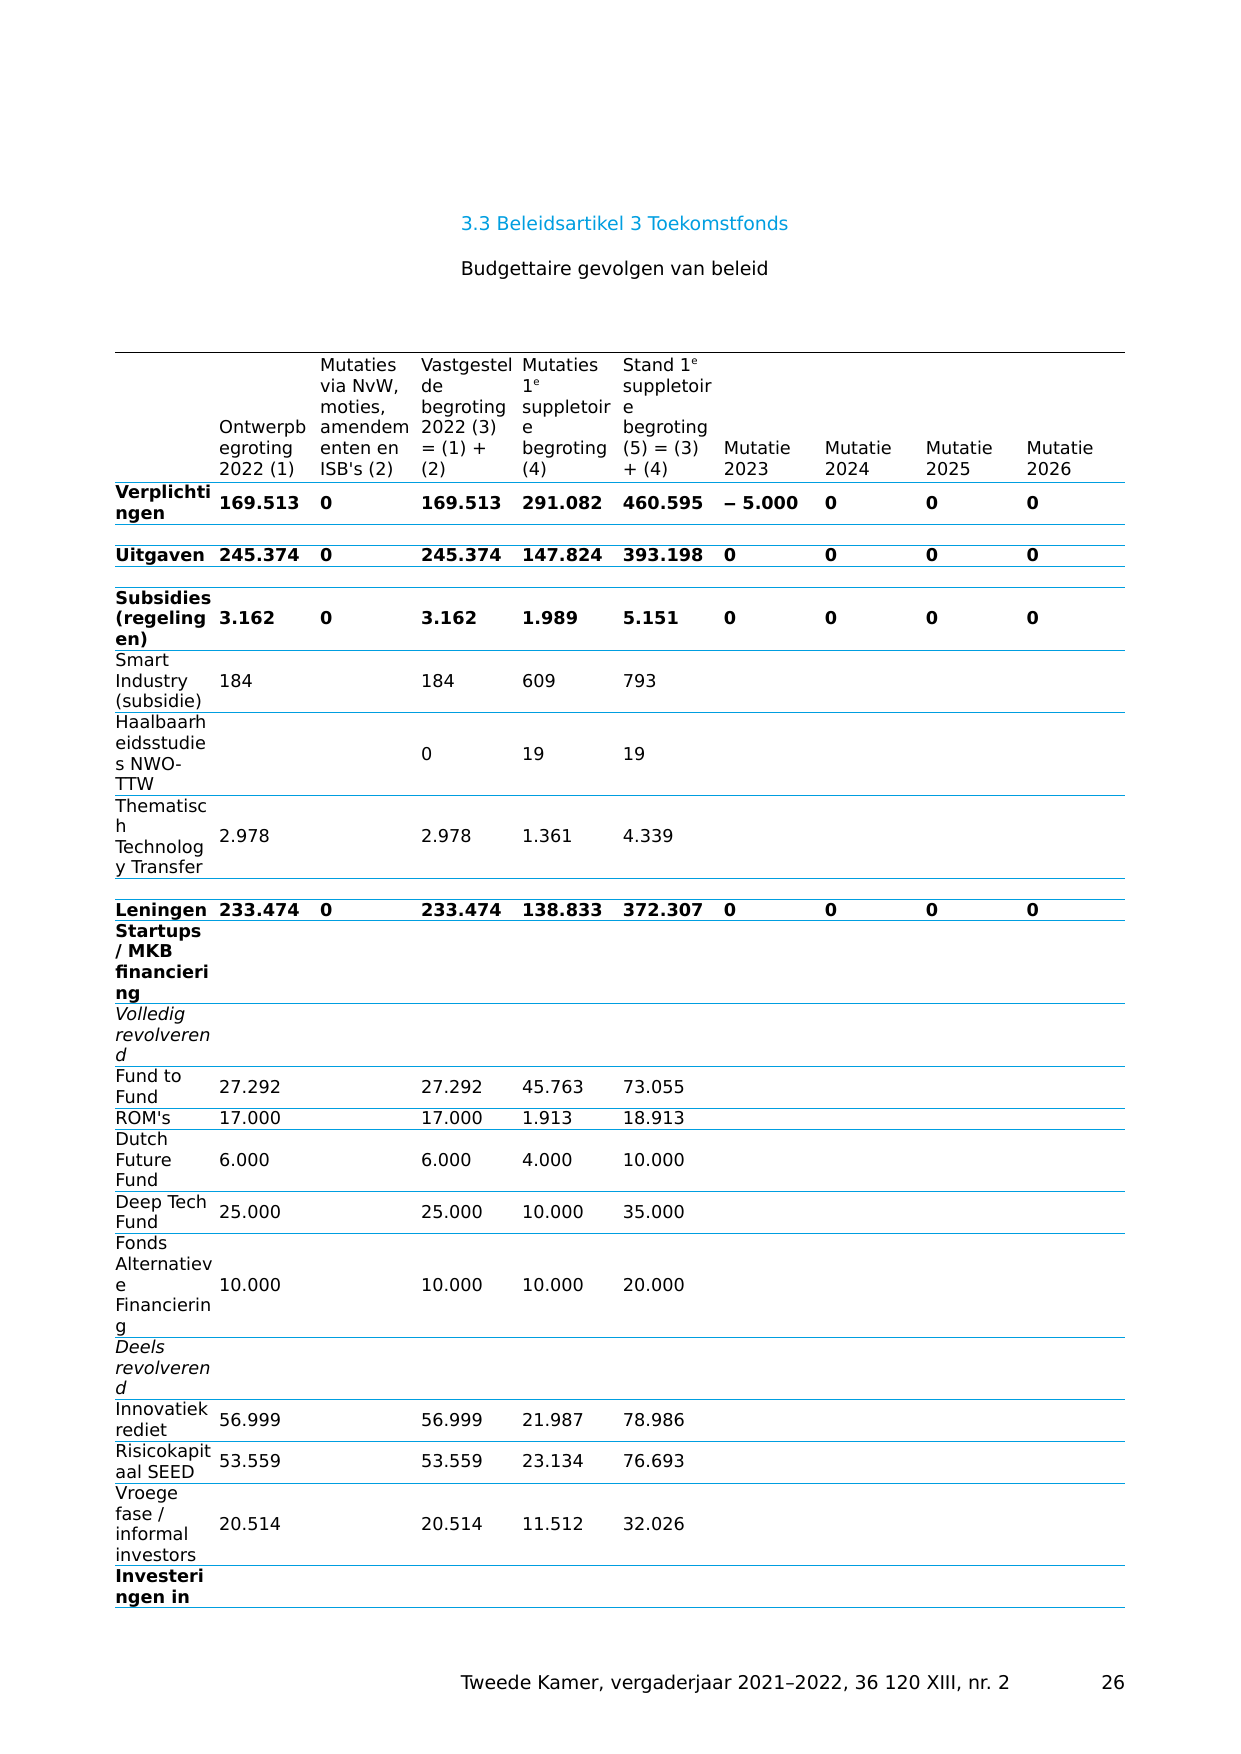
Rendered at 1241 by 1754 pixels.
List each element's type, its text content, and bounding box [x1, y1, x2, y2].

table_cell [1024, 921, 1125, 1003]
table_cell [1024, 525, 1125, 545]
table_cell 609 [519, 651, 620, 712]
table_cell 23.134 [519, 1442, 620, 1482]
table_cell [519, 921, 620, 1003]
table_cell 25.000 [216, 1192, 317, 1233]
table_cell [923, 1442, 1023, 1482]
table_cell [721, 525, 822, 545]
table_cell [1024, 567, 1125, 587]
table_cell 27.292 [418, 1067, 519, 1107]
table_cell [822, 1109, 923, 1129]
table_cell [721, 921, 822, 1003]
table_cell Mutatie 2025 [923, 353, 1023, 482]
table_cell 0 [1024, 546, 1125, 566]
table_cell Dutch Future Fund [115, 1130, 216, 1191]
table_cell [418, 567, 519, 587]
table_cell 245.374 [418, 546, 519, 566]
table_cell 0 [822, 546, 923, 566]
table_cell Thematisch Technology Transfer [115, 796, 216, 878]
table_cell [1024, 1484, 1125, 1565]
table_cell [317, 1442, 418, 1482]
table_cell [721, 879, 822, 899]
table_cell [317, 1234, 418, 1336]
title 3.3 Beleidsartikel 3 Toekomstfonds [461, 213, 1125, 235]
table_cell Stand 1e suppletoire begroting (5) = (3) + (4) [620, 353, 721, 482]
table_cell 184 [418, 651, 519, 712]
table_cell [822, 1338, 923, 1399]
table_cell Vroege fase / informal investors [115, 1484, 216, 1565]
table_cell [1024, 1130, 1125, 1191]
table_cell [721, 1109, 822, 1129]
table_cell [115, 353, 216, 482]
table_cell [620, 879, 721, 899]
table_cell [317, 879, 418, 899]
table_cell 17.000 [418, 1109, 519, 1129]
table_cell [216, 567, 317, 587]
table_cell Uitgaven [115, 546, 216, 566]
table_cell [721, 1566, 822, 1607]
table_cell [216, 713, 317, 795]
table_header Tabel 15 Budgettaire gevolgen van beleid art. 3 Toekomstfonds (Eerste suppletoire begroting) (bedragen x € 1.000) [115, 304, 1125, 352]
table_cell Volledig revolverend [115, 1004, 216, 1066]
table_cell [923, 1338, 1023, 1399]
table_cell 138.833 [519, 900, 620, 920]
table_cell 169.513 [418, 483, 519, 524]
table_cell [418, 1338, 519, 1399]
table_cell Smart Industry (subsidie) [115, 651, 216, 712]
table_cell 20.514 [216, 1484, 317, 1565]
table_cell 169.513 [216, 483, 317, 524]
table_cell [721, 1442, 822, 1482]
table_cell 6.000 [216, 1130, 317, 1191]
table_cell 0 [923, 546, 1023, 566]
title Budgettaire gevolgen van beleid [461, 258, 1125, 280]
table_cell Subsidies (regelingen) [115, 588, 216, 649]
table_cell 233.474 [418, 900, 519, 920]
table_cell 393.198 [620, 546, 721, 566]
table_cell [721, 713, 822, 795]
table_cell 35.000 [620, 1192, 721, 1233]
table_cell [822, 796, 923, 878]
table_cell [923, 1484, 1023, 1565]
table_cell 25.000 [418, 1192, 519, 1233]
table_cell Fund to Fund [115, 1067, 216, 1107]
table_cell ROM's [115, 1109, 216, 1129]
table_cell [721, 1067, 822, 1107]
table_cell [822, 1192, 923, 1233]
table_cell [317, 1192, 418, 1233]
table_cell 3.162 [418, 588, 519, 649]
table_cell [519, 567, 620, 587]
table_cell 1.989 [519, 588, 620, 649]
table_cell [923, 525, 1023, 545]
table_cell 0 [923, 483, 1023, 524]
table_cell 17.000 [216, 1109, 317, 1129]
table_cell [317, 713, 418, 795]
table_cell [721, 567, 822, 587]
table_cell 10.000 [418, 1234, 519, 1336]
table_cell [216, 1566, 317, 1607]
table_cell 2.978 [418, 796, 519, 878]
table_cell [923, 1566, 1023, 1607]
table_cell [923, 1192, 1023, 1233]
table_cell [822, 525, 923, 545]
table_cell [317, 1338, 418, 1399]
table_cell [822, 1130, 923, 1191]
table_cell Vastgestelde begroting 2022 (3) = (1) + (2) [418, 353, 519, 482]
table_cell [216, 1338, 317, 1399]
table_cell Verplichtingen [115, 483, 216, 524]
table_cell [317, 1004, 418, 1066]
table_cell [216, 921, 317, 1003]
table_cell [923, 651, 1023, 712]
table_cell [822, 567, 923, 587]
table_cell [317, 1130, 418, 1191]
table_cell 233.474 [216, 900, 317, 920]
table_cell [317, 651, 418, 712]
table_cell [923, 713, 1023, 795]
table_cell [317, 567, 418, 587]
table_cell 0 [418, 713, 519, 795]
table_cell 1.361 [519, 796, 620, 878]
table_cell [620, 1338, 721, 1399]
table_cell [418, 525, 519, 545]
table_cell 11.512 [519, 1484, 620, 1565]
table_cell [317, 1067, 418, 1107]
table_cell [216, 1004, 317, 1066]
table_cell 0 [317, 900, 418, 920]
table_cell 4.000 [519, 1130, 620, 1191]
table_cell [519, 1338, 620, 1399]
table_cell 0 [822, 900, 923, 920]
table_cell [418, 1004, 519, 1066]
table_cell Deels revolverend [115, 1338, 216, 1399]
table_cell [923, 1004, 1023, 1066]
table_cell 21.987 [519, 1400, 620, 1441]
table_cell Haalbaarheidsstudies NWO-TTW [115, 713, 216, 795]
table_cell 0 [822, 483, 923, 524]
table_cell 4.339 [620, 796, 721, 878]
table_cell [115, 567, 216, 587]
table_cell [923, 796, 1023, 878]
table_cell [1024, 1566, 1125, 1607]
table_cell 45.763 [519, 1067, 620, 1107]
table_cell 5.151 [620, 588, 721, 649]
table_cell [822, 1234, 923, 1336]
table_cell Leningen [115, 900, 216, 920]
table_cell 27.292 [216, 1067, 317, 1107]
table_cell 0 [721, 588, 822, 649]
table_cell [1024, 796, 1125, 878]
table_cell [216, 879, 317, 899]
table_cell Startups / MKB financiering [115, 921, 216, 1003]
table_cell 53.559 [216, 1442, 317, 1482]
table_cell 0 [923, 588, 1023, 649]
table_cell [418, 1566, 519, 1607]
table_cell [317, 1484, 418, 1565]
table_cell Mutatie 2023 [721, 353, 822, 482]
table_cell [317, 525, 418, 545]
table_cell [822, 921, 923, 1003]
table_cell [1024, 1109, 1125, 1129]
table_cell Mutatie 2026 [1024, 353, 1125, 482]
table_cell [822, 651, 923, 712]
table_cell Risicokapitaal SEED [115, 1442, 216, 1482]
table_cell [317, 1400, 418, 1441]
table_cell 10.000 [216, 1234, 317, 1336]
table_cell Mutaties via NvW, moties, amendementen en ISB's (2) [317, 353, 418, 482]
table_cell 0 [317, 483, 418, 524]
table_cell [822, 1004, 923, 1066]
table_cell [1024, 713, 1125, 795]
table_cell 10.000 [519, 1192, 620, 1233]
table_cell 53.559 [418, 1442, 519, 1482]
table_cell 793 [620, 651, 721, 712]
table_cell 6.000 [418, 1130, 519, 1191]
table_cell 56.999 [216, 1400, 317, 1441]
table_cell 19 [519, 713, 620, 795]
table_cell 0 [317, 546, 418, 566]
table_cell 0 [822, 588, 923, 649]
table_cell [822, 1566, 923, 1607]
table_cell [822, 879, 923, 899]
table_cell 372.307 [620, 900, 721, 920]
table_cell [620, 1004, 721, 1066]
table_cell [1024, 1067, 1125, 1107]
table_cell [923, 921, 1023, 1003]
table_cell Mutatie 2024 [822, 353, 923, 482]
table_cell [317, 921, 418, 1003]
table_cell [923, 567, 1023, 587]
table_cell Deep Tech Fund [115, 1192, 216, 1233]
table_cell [923, 1400, 1023, 1441]
table_cell [721, 651, 822, 712]
table_cell 245.374 [216, 546, 317, 566]
table_cell Fonds Alternatieve Financiering [115, 1234, 216, 1336]
table_cell 18.913 [620, 1109, 721, 1129]
table_cell [721, 1192, 822, 1233]
table_cell Mutaties 1e suppletoire begroting (4) [519, 353, 620, 482]
table_cell [418, 921, 519, 1003]
table_cell Ontwerpbegroting 2022 (1) [216, 353, 317, 482]
table_cell [923, 1130, 1023, 1191]
table_cell [418, 879, 519, 899]
table_cell 32.026 [620, 1484, 721, 1565]
table_cell [317, 796, 418, 878]
table_cell [721, 1130, 822, 1191]
table_cell [822, 1484, 923, 1565]
table_cell ‒ 5.000 [721, 483, 822, 524]
table_cell [923, 879, 1023, 899]
table_cell [721, 1004, 822, 1066]
table_cell 76.693 [620, 1442, 721, 1482]
table_cell Investeringen in [115, 1566, 216, 1607]
table_cell 147.824 [519, 546, 620, 566]
table_cell [115, 879, 216, 899]
table_cell [317, 1109, 418, 1129]
table_cell [519, 1566, 620, 1607]
table_cell [923, 1067, 1023, 1107]
table_cell [1024, 1192, 1125, 1233]
table_cell [822, 713, 923, 795]
table_cell [721, 1338, 822, 1399]
table_cell [519, 879, 620, 899]
table_cell [519, 1004, 620, 1066]
table_cell 0 [721, 900, 822, 920]
table_cell 0 [721, 546, 822, 566]
table_cell [519, 525, 620, 545]
table_cell 78.986 [620, 1400, 721, 1441]
table_cell [620, 525, 721, 545]
table_cell [721, 1484, 822, 1565]
table_cell [1024, 651, 1125, 712]
table_cell [721, 1400, 822, 1441]
table_cell [1024, 1442, 1125, 1482]
table_cell 1.913 [519, 1109, 620, 1129]
table_cell 291.082 [519, 483, 620, 524]
table_cell 73.055 [620, 1067, 721, 1107]
table_cell [721, 1234, 822, 1336]
table_cell 20.514 [418, 1484, 519, 1565]
table_cell 0 [1024, 483, 1125, 524]
table_cell 56.999 [418, 1400, 519, 1441]
table_cell [1024, 1338, 1125, 1399]
table_cell [620, 921, 721, 1003]
table_cell [1024, 1004, 1125, 1066]
table_cell 10.000 [519, 1234, 620, 1336]
table_cell [115, 525, 216, 545]
table_cell [317, 1566, 418, 1607]
table_cell 184 [216, 651, 317, 712]
table_cell 460.595 [620, 483, 721, 524]
table_cell [1024, 879, 1125, 899]
table_cell [1024, 1234, 1125, 1336]
table_cell 0 [1024, 900, 1125, 920]
table_cell [923, 1109, 1023, 1129]
table_cell [620, 567, 721, 587]
table_cell [822, 1400, 923, 1441]
table_cell [1024, 1400, 1125, 1441]
table_cell 0 [1024, 588, 1125, 649]
table_cell 10.000 [620, 1130, 721, 1191]
table_cell [216, 525, 317, 545]
table_cell 19 [620, 713, 721, 795]
table_cell [721, 796, 822, 878]
table_cell Innovatiekrediet [115, 1400, 216, 1441]
table_cell [923, 1234, 1023, 1336]
table_cell 0 [317, 588, 418, 649]
table_cell 2.978 [216, 796, 317, 878]
table_cell [822, 1067, 923, 1107]
table_cell [620, 1566, 721, 1607]
table_cell 3.162 [216, 588, 317, 649]
table_cell [822, 1442, 923, 1482]
table_cell 0 [923, 900, 1023, 920]
table_cell 20.000 [620, 1234, 721, 1336]
